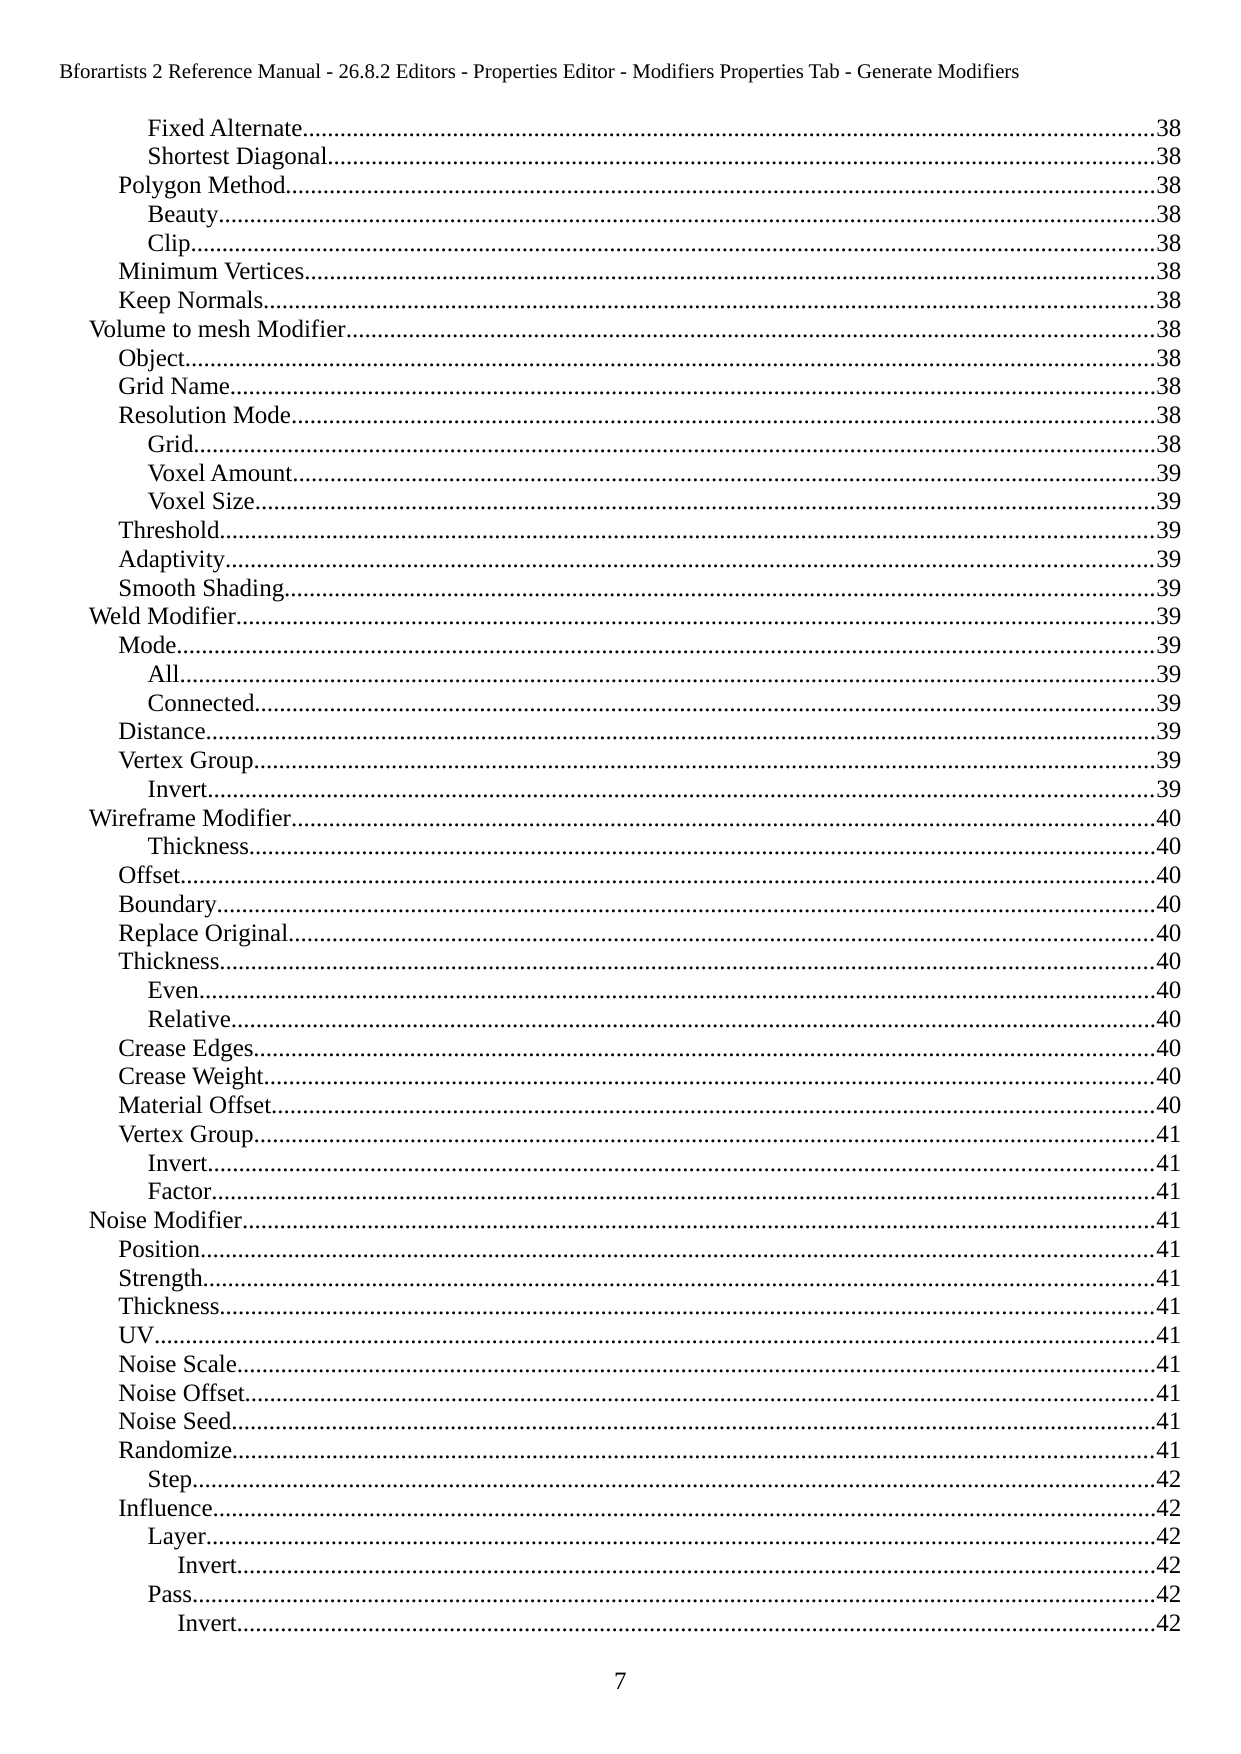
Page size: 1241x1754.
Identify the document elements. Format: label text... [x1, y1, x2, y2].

text Layer 42 [147, 1521, 1181, 1550]
text Shortest Diagonal 38 [147, 141, 1181, 170]
text Keep Normals 38 [118, 285, 1181, 314]
text Fixed Alternate 38 [147, 113, 1181, 141]
text Resolution Mode 38 [118, 400, 1181, 429]
text Mode 39 [118, 630, 1181, 659]
text Thickness 41 [118, 1291, 1181, 1320]
text Beauty 38 [147, 199, 1181, 228]
text Offset 40 [118, 860, 1181, 889]
text Even 40 [147, 975, 1181, 1004]
text Vertex Group 41 [118, 1119, 1181, 1148]
text Crease Edges 40 [118, 1033, 1181, 1061]
text Thickness 40 [147, 831, 1181, 860]
text Invert 42 [177, 1550, 1181, 1579]
text Influence 42 [118, 1493, 1181, 1521]
text Material Offset 40 [118, 1090, 1181, 1119]
text Smooth Shading 39 [118, 573, 1181, 601]
text Noise Scale 41 [118, 1349, 1181, 1378]
text Polygon Method 38 [118, 170, 1181, 199]
text Invert 39 [147, 774, 1181, 803]
text All 39 [147, 659, 1181, 688]
text Invert 41 [147, 1148, 1181, 1176]
text Strength 41 [118, 1263, 1181, 1291]
text Step 42 [147, 1464, 1181, 1493]
text Noise Offset 41 [118, 1378, 1181, 1406]
text Factor 41 [147, 1176, 1181, 1205]
text Randomize 41 [118, 1435, 1181, 1464]
text Distance 39 [118, 716, 1181, 745]
text Invert 42 [177, 1608, 1181, 1636]
text Weld Modifier 39 [88, 601, 1181, 630]
text Voxel Size 39 [147, 486, 1181, 515]
text Relative 40 [147, 1004, 1181, 1033]
text Object 38 [118, 343, 1181, 371]
text Threshold 39 [118, 515, 1181, 544]
text Connected 39 [147, 688, 1181, 716]
text UV 41 [118, 1320, 1181, 1349]
text Noise Seed 41 [118, 1406, 1181, 1435]
text Adaptivity 39 [118, 544, 1181, 573]
text Grid Name 38 [118, 371, 1181, 400]
text Wireframe Modifier 40 [88, 803, 1181, 831]
text Crease Weight 40 [118, 1061, 1181, 1090]
text Boundary 40 [118, 889, 1181, 918]
text Pass 42 [147, 1579, 1181, 1608]
text Clip 38 [147, 228, 1181, 256]
text Vertex Group 39 [118, 745, 1181, 774]
text Noise Modifier 41 [88, 1205, 1181, 1234]
text Thickness 40 [118, 946, 1181, 975]
text Position 41 [118, 1234, 1181, 1263]
text Replace Original 40 [118, 918, 1181, 946]
text Grid 38 [147, 429, 1181, 458]
text Minimum Vertices 38 [118, 256, 1181, 285]
text Volume to mesh Modifier 38 [88, 314, 1181, 343]
text Voxel Amount 39 [147, 458, 1181, 486]
